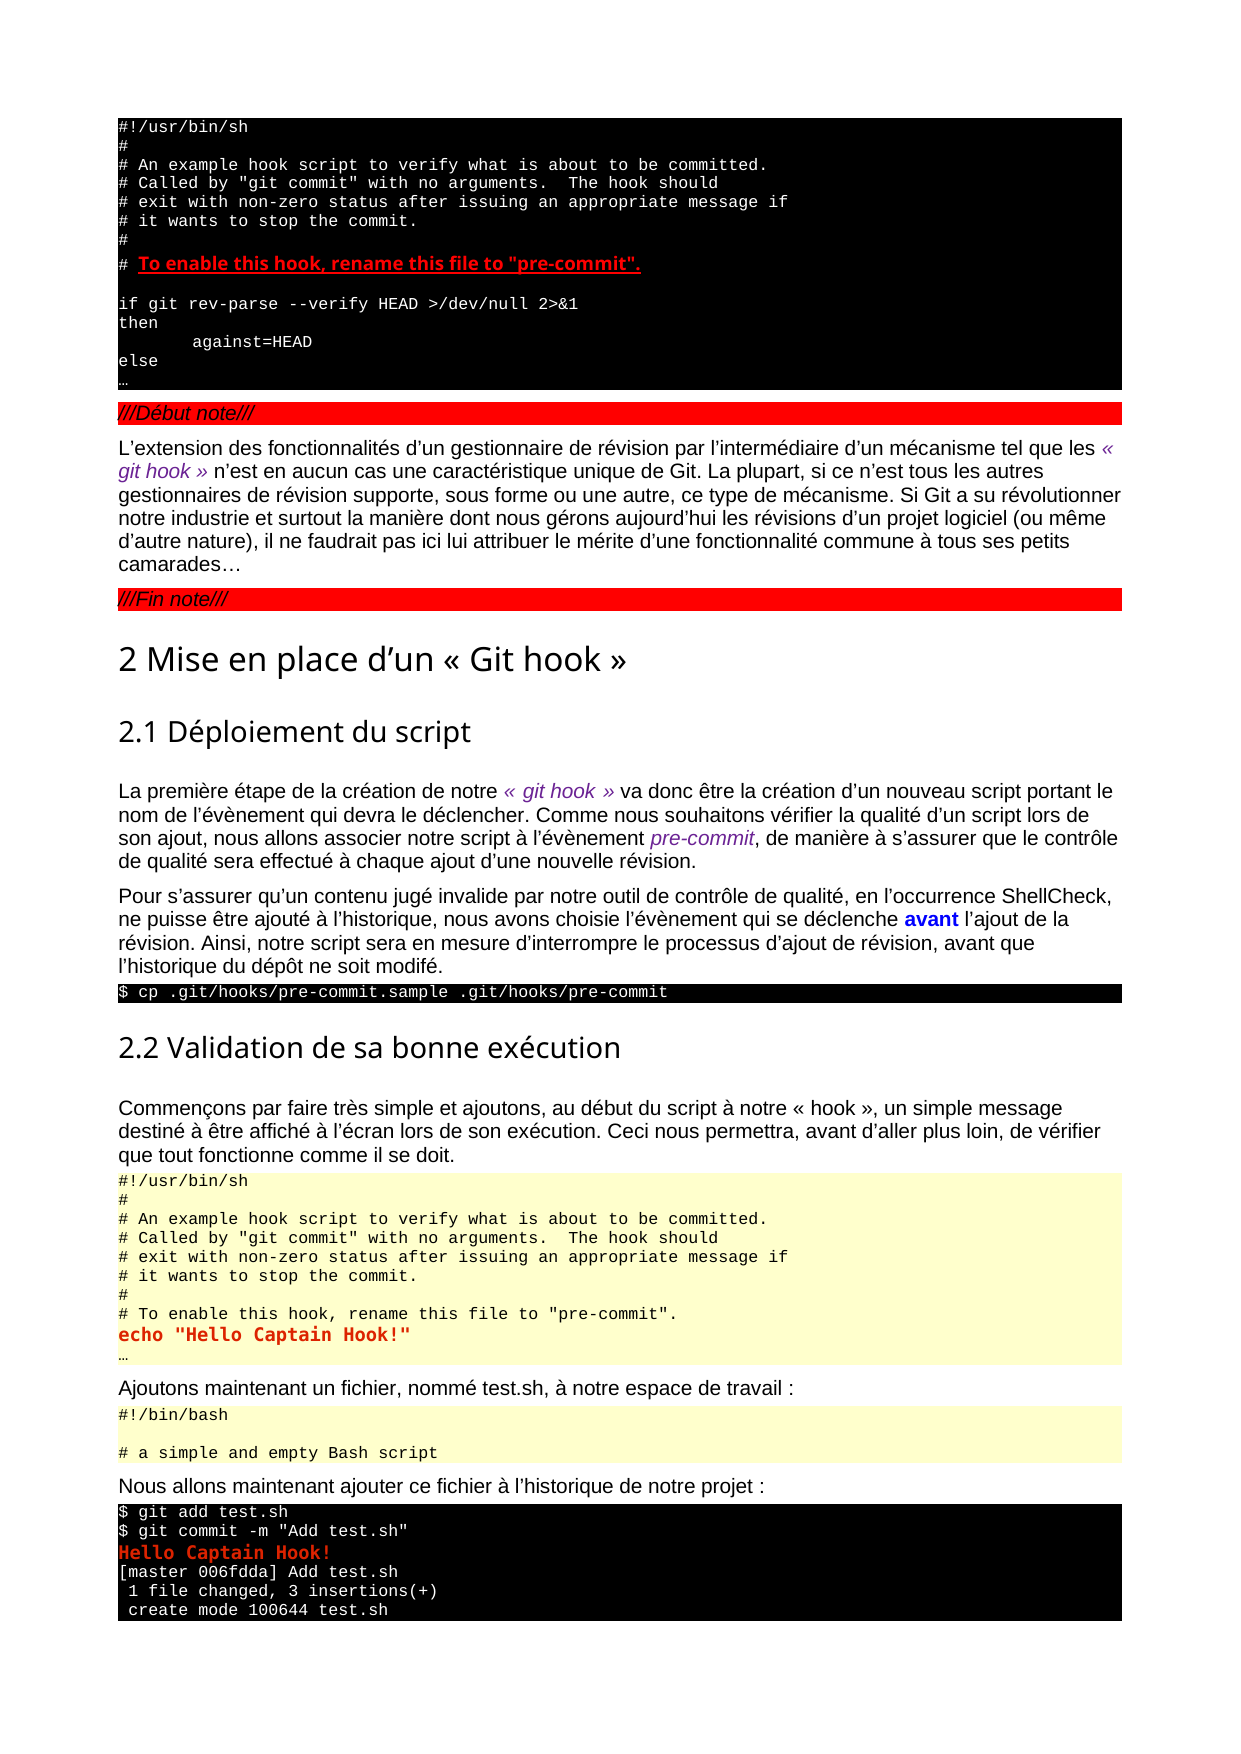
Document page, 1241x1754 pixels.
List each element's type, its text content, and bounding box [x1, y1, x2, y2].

text # To enable this hook, rename this file to "pre-commit". [118, 1305, 1122, 1324]
text # [118, 232, 1122, 251]
text ///Début note/// [118, 402, 1122, 425]
text # a simple and empty Bash script [118, 1444, 1122, 1463]
text # Called by "git commit" with no arguments. The hook should [118, 1229, 1122, 1248]
text create mode 100644 test.sh [118, 1602, 1122, 1621]
text 1 file changed, 3 insertions(+) [118, 1583, 1122, 1602]
text then [118, 314, 1122, 333]
text # it wants to stop the commit. [118, 213, 1122, 232]
text La première étape de la création de notre « git hook » va donc être la création d’un nouveau script portant le nom de l’évènement qui devra le déclencher. Comme nous souhaitons vérifier la qualité d’un script lors de son ajout, nous allons associer notre script à l’évènement pre-commit, de manière à s’assurer que le contrôle de qualité sera effectué à chaque ajout d’une nouvelle révision. [118, 780, 1122, 873]
text # Called by "git commit" with no arguments. The hook should [118, 175, 1122, 194]
text # An example hook script to verify what is about to be committed. [118, 156, 1122, 175]
text #!/usr/bin/sh [118, 1173, 1122, 1192]
text Commençons par faire très simple et ajoutons, au début du script à notre « hook », un simple message destiné à être affiché à l’écran lors de son exécution. Ceci nous permettra, avant d’aller plus loin, de vérifier que tout fonctionne comme il se doit. [118, 1097, 1122, 1167]
text L’extension des fonctionnalités d’un gestionnaire de révision par l’intermédiaire d’un mécanisme tel que les « git hook » n’est en aucun cas une caractéristique unique de Git. La plupart, si ce n’est tous les autres gestionnaires de révision supporte, sous forme ou une autre, ce type de mécanisme. Si Git a su révolutionner notre industrie et surtout la manière dont nous gérons aujourd’hui les révisions d’un projet logiciel (ou même d’autre nature), il ne faudrait pas ici lui attribuer le mérite d’une fonctionnalité commune à tous ses petits camarades… [118, 437, 1122, 576]
text Nous allons maintenant ajouter ce fichier à l’historique de notre projet : [118, 1475, 1122, 1498]
text if git rev-parse --verify HEAD >/dev/null 2>&1 [118, 295, 1122, 314]
text ///Fin note/// [118, 588, 1122, 611]
subtitle 2.1 Déploiement du script [118, 711, 1122, 751]
text Ajoutons maintenant un fichier, nommé test.sh, à notre espace de travail : [118, 1377, 1122, 1400]
text # [118, 137, 1122, 156]
text … [118, 371, 1122, 390]
text Hello Captain Hook! [118, 1542, 1122, 1564]
text #!/usr/bin/sh [118, 118, 1122, 137]
subtitle 2 Mise en place d’un « Git hook » [118, 636, 1122, 681]
text else [118, 352, 1122, 371]
text # To enable this hook, rename this file to "pre-commit". [118, 251, 1122, 276]
text #!/bin/bash [118, 1406, 1122, 1425]
text Pour s’assurer qu’un contenu jugé invalide par notre outil de contrôle de qualité, en l’occurrence ShellCheck, ne puisse être ajouté à l’historique, nous avons choisie l’évènement qui se déclenche avant l’ajout de la révision. Ainsi, notre script sera en mesure d’interrompre le processus d’ajout de révision, avant que l’historique du dépôt ne soit modifé. [118, 885, 1122, 978]
text $ git add test.sh [118, 1504, 1122, 1523]
text $ cp .git/hooks/pre-commit.sample .git/hooks/pre-commit [118, 984, 1122, 1003]
text against=HEAD [118, 333, 1122, 352]
text # it wants to stop the commit. [118, 1267, 1122, 1286]
subtitle 2.2 Validation de sa bonne exécution [118, 1028, 1122, 1067]
text [master 006fdda] Add test.sh [118, 1564, 1122, 1583]
text # An example hook script to verify what is about to be committed. [118, 1211, 1122, 1229]
text # [118, 1286, 1122, 1305]
text # exit with non-zero status after issuing an appropriate message if [118, 1248, 1122, 1267]
text echo "Hello Captain Hook!" [118, 1324, 1122, 1346]
text $ git commit -m "Add test.sh" [118, 1523, 1122, 1542]
text # exit with non-zero status after issuing an appropriate message if [118, 194, 1122, 213]
text # [118, 1192, 1122, 1211]
text … [118, 1346, 1122, 1365]
